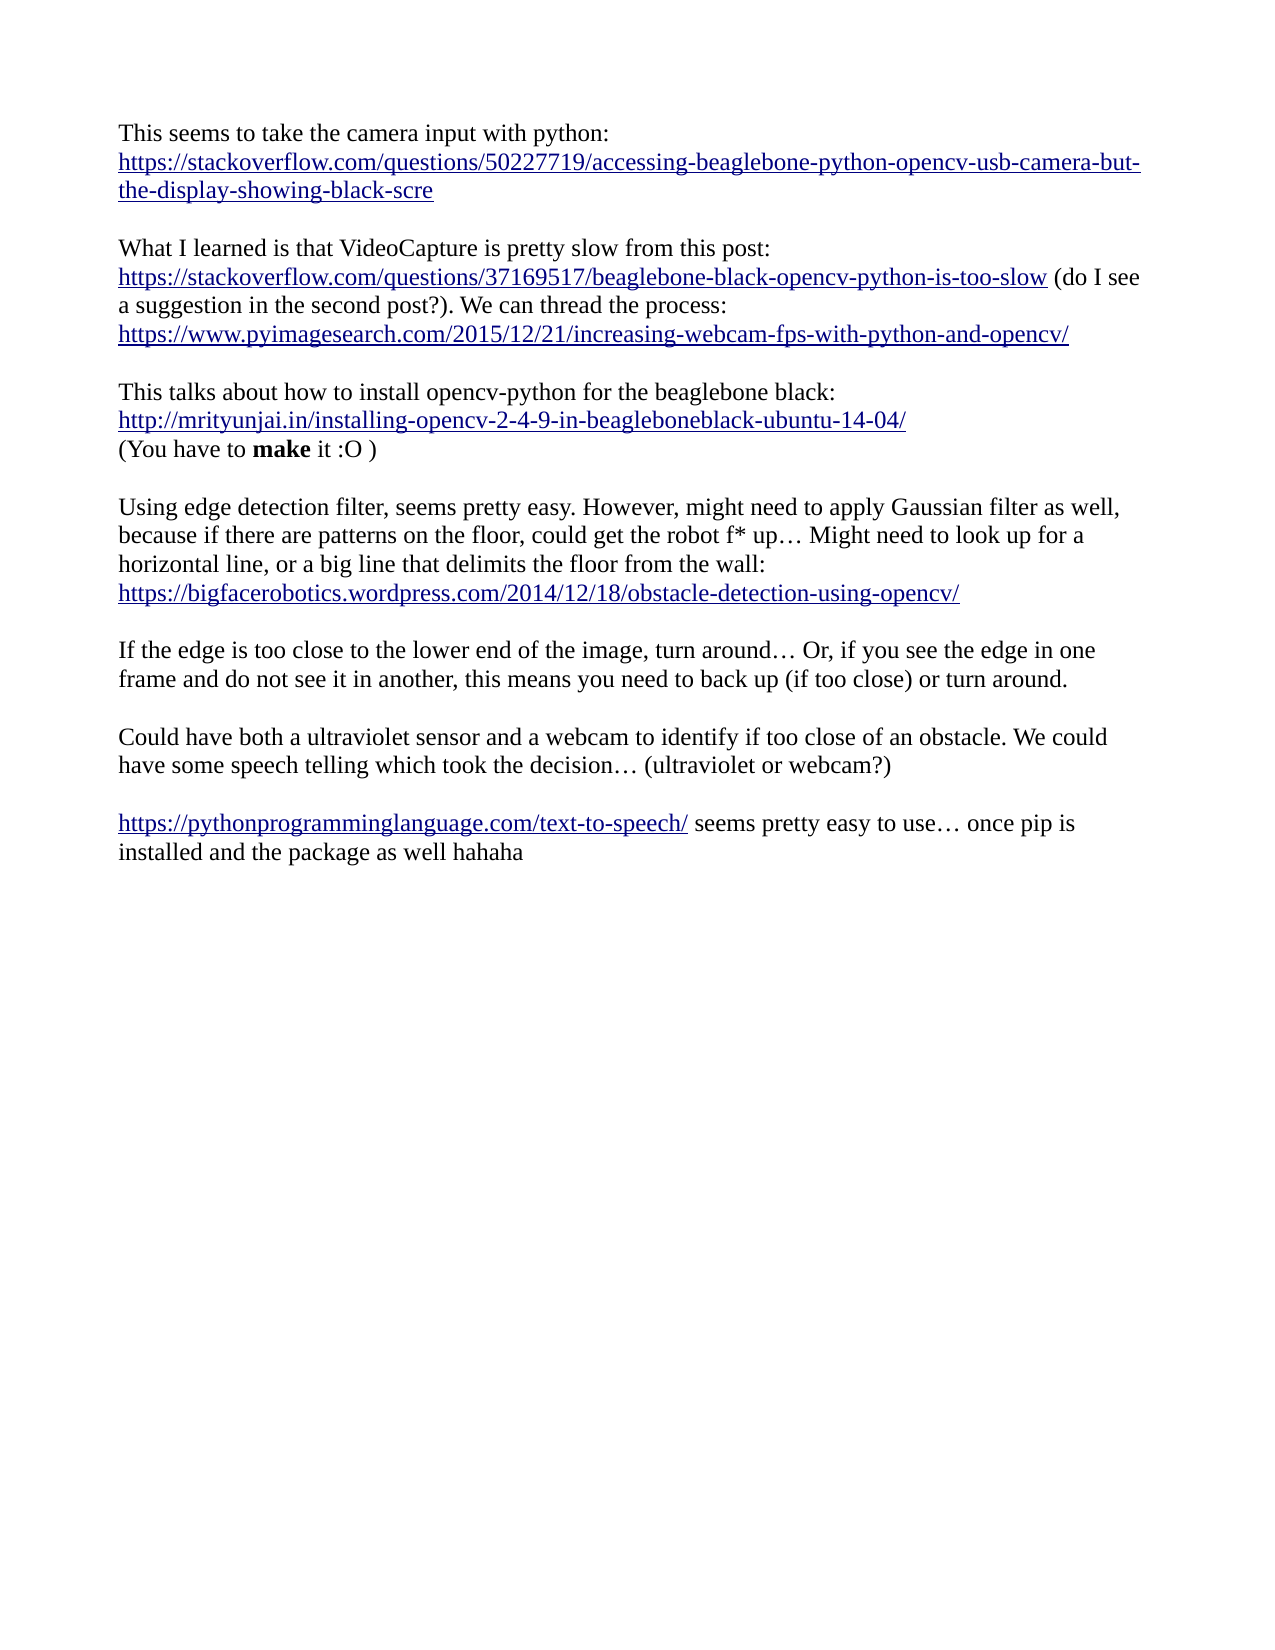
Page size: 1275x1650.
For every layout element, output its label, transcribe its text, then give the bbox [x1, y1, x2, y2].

text http://mrityunjai.in/installing-opencv-2-4-9-in-beagleboneblack-ubuntu-14-04/ [118, 406, 1157, 434]
text https://www.pyimagesearch.com/2015/12/21/increasing-webcam-fps-with-python-and-opencv/ [118, 319, 1157, 348]
text https://bigfacerobotics.wordpress.com/2014/12/18/obstacle-detection-using-opencv/ [118, 578, 1157, 607]
text If the edge is too close to the lower end of the image, turn around… Or, if you see the edge in one frame and do not see it in another, this means you need to back up (if too close) or turn around. [118, 636, 1157, 693]
text https://stackoverflow.com/questions/50227719/accessing-beaglebone-python-opencv-usb-camera-but-the-display-showing-black-scre [118, 147, 1157, 204]
text What I learned is that VideoCapture is pretty slow from this post: https://stackoverflow.com/questions/37169517/beaglebone-black-opencv-python-is-too-slow (do I see a suggestion in the second post?). We can thread the process: [118, 233, 1157, 319]
text This talks about how to install opencv-python for the beaglebone black: [118, 377, 1157, 406]
text https://pythonprogramminglanguage.com/text-to-speech/ seems pretty easy to use… once pip is installed and the package as well hahaha [118, 808, 1157, 866]
text Could have both a ultraviolet sensor and a webcam to identify if too close of an obstacle. We could have some speech telling which took the decision… (ultraviolet or webcam?) [118, 722, 1157, 779]
text This seems to take the camera input with python: [118, 118, 1157, 147]
text (You have to make it :O ) [118, 434, 1157, 463]
text Using edge detection filter, seems pretty easy. However, might need to apply Gaussian filter as well, because if there are patterns on the floor, could get the robot f* up… Might need to look up for a horizontal line, or a big line that delimits the floor from the wall: [118, 492, 1157, 578]
